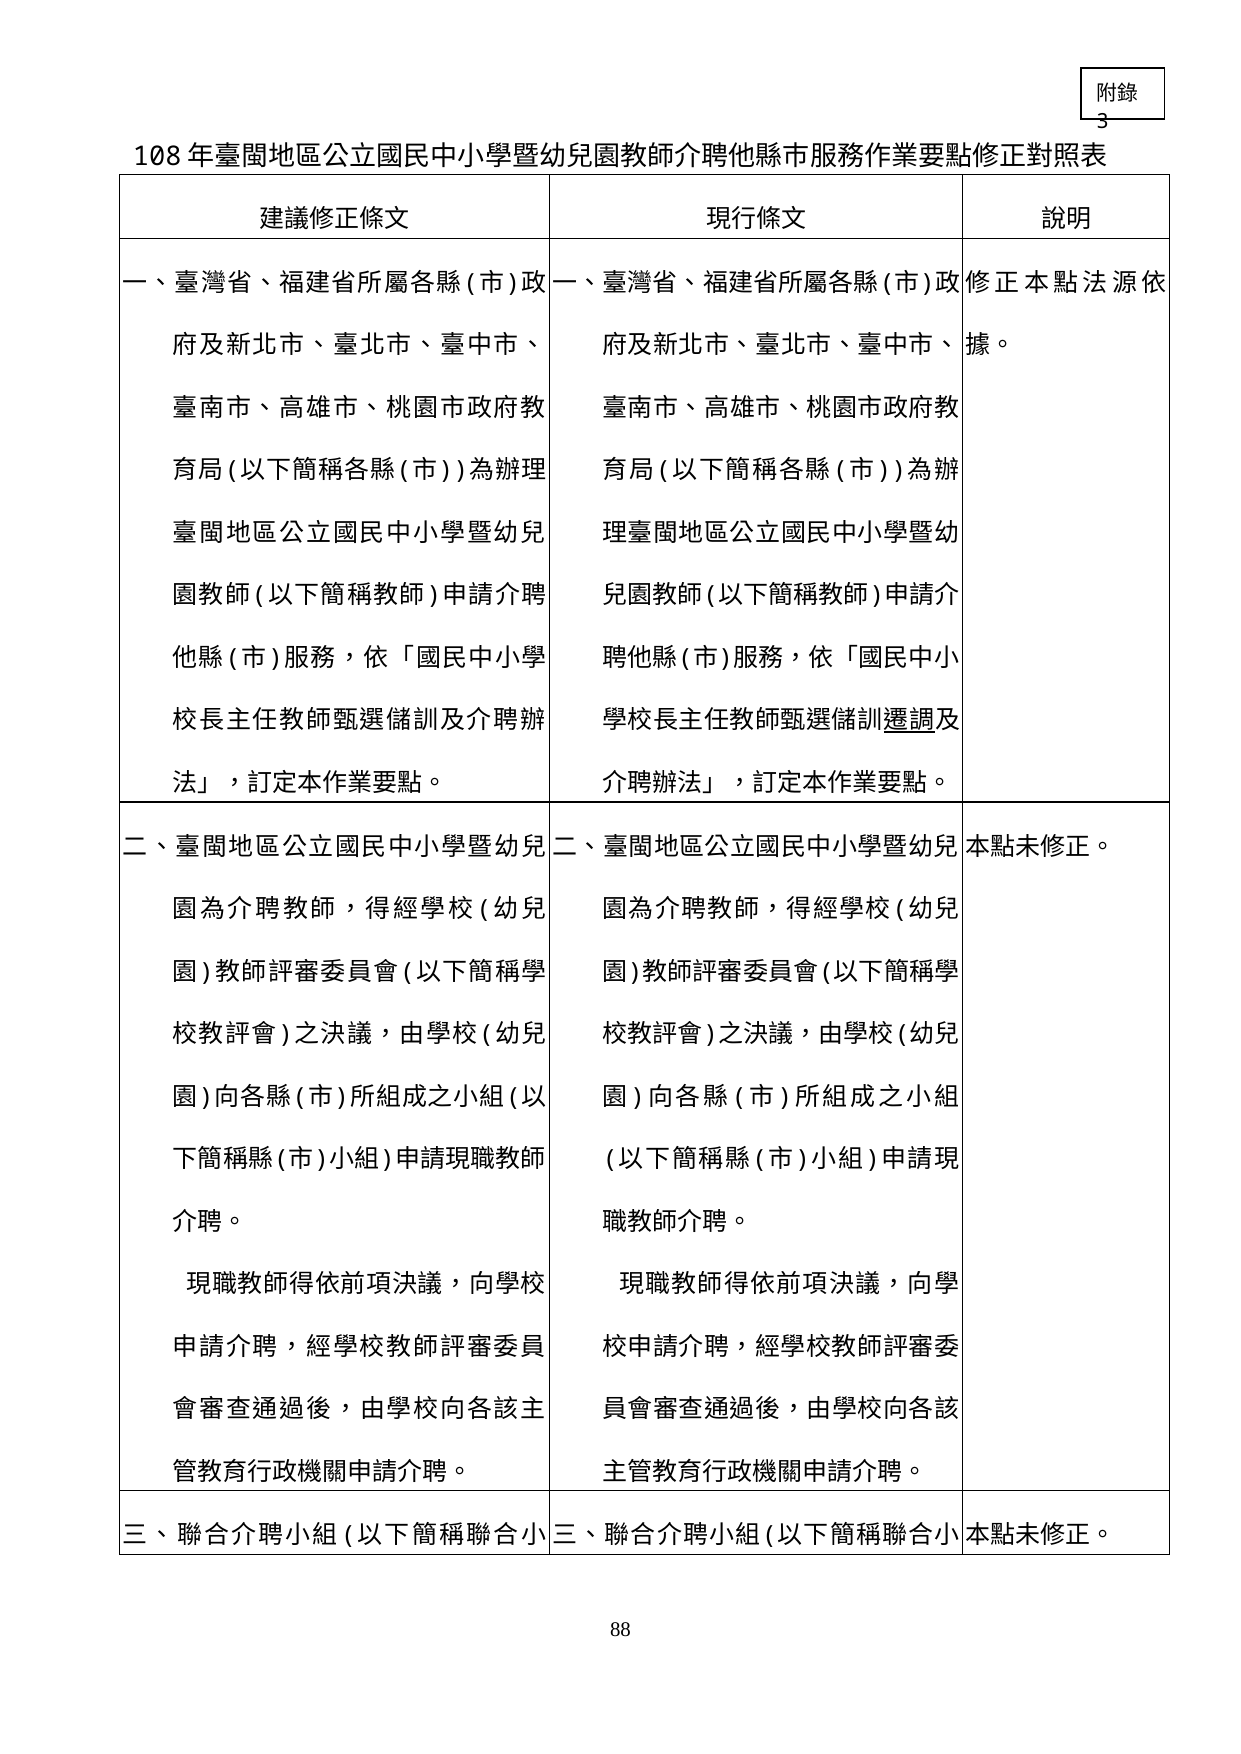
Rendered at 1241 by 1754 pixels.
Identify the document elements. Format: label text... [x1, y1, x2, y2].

table_cell 本點未修正。 [963, 1491, 1169, 1553]
table_cell 二、臺閩地區公立國民中小學暨幼兒園為介聘教師，得經學校(幼兒園)教師評審委員會(以下簡稱學校教評會)之決議，由學校(幼兒園)向各縣(市)所組成之小組(以下簡稱縣(市)小組)申請現職教師介聘。 現職教師得依前項決議，向學校申請介聘，經學校教師評審委員會審查通過後，由學校向各該主管教育行政機關申請介聘。 [550, 803, 962, 1490]
table_cell 一、臺灣省、福建省所屬各縣(市)政府及新北市、臺北市、臺中市、臺南市、高雄市、桃園市政府教育局(以下簡稱各縣(市))為辦理臺閩地區公立國民中小學暨幼兒園教師(以下簡稱教師)申請介聘他縣(市)服務，依「國民中小學校長主任教師甄選儲訓及介聘辦法」，訂定本作業要點。 [120, 239, 549, 801]
table_cell 二、臺閩地區公立國民中小學暨幼兒園為介聘教師，得經學校(幼兒園)教師評審委員會(以下簡稱學校教評會)之決議，由學校(幼兒園)向各縣(市)所組成之小組(以下簡稱縣(市)小組)申請現職教師介聘。 現職教師得依前項決議，向學校申請介聘，經學校教師評審委員會審查通過後，由學校向各該主管教育行政機關申請介聘。 [120, 803, 549, 1490]
table_header 說明 [963, 175, 1169, 238]
table_header 現行條文 [550, 175, 962, 238]
table_cell 一、臺灣省、福建省所屬各縣(市)政府及新北市、臺北市、臺中市、臺南市、高雄市、桃園市政府教育局(以下簡稱各縣(市))為辦理臺閩地區公立國民中小學暨幼兒園教師(以下簡稱教師)申請介聘他縣(市)服務，依「國民中小學校長主任教師甄選儲訓遷調及介聘辦法」，訂定本作業要點。 [550, 239, 962, 801]
table_header 建議修正條文 [120, 175, 549, 238]
table_cell 三、聯合介聘小組(以下簡稱聯合小 [120, 1491, 549, 1553]
table_cell 修正本點法源依據。 [963, 239, 1169, 801]
text 108年臺閩地區公立國民中小學暨幼兒園教師介聘他縣巿服務作業要點修正對照表 [118, 112, 1122, 174]
table_cell 本點未修正。 [963, 803, 1169, 1490]
table_cell 三、聯合介聘小組(以下簡稱聯合小 [550, 1491, 962, 1553]
